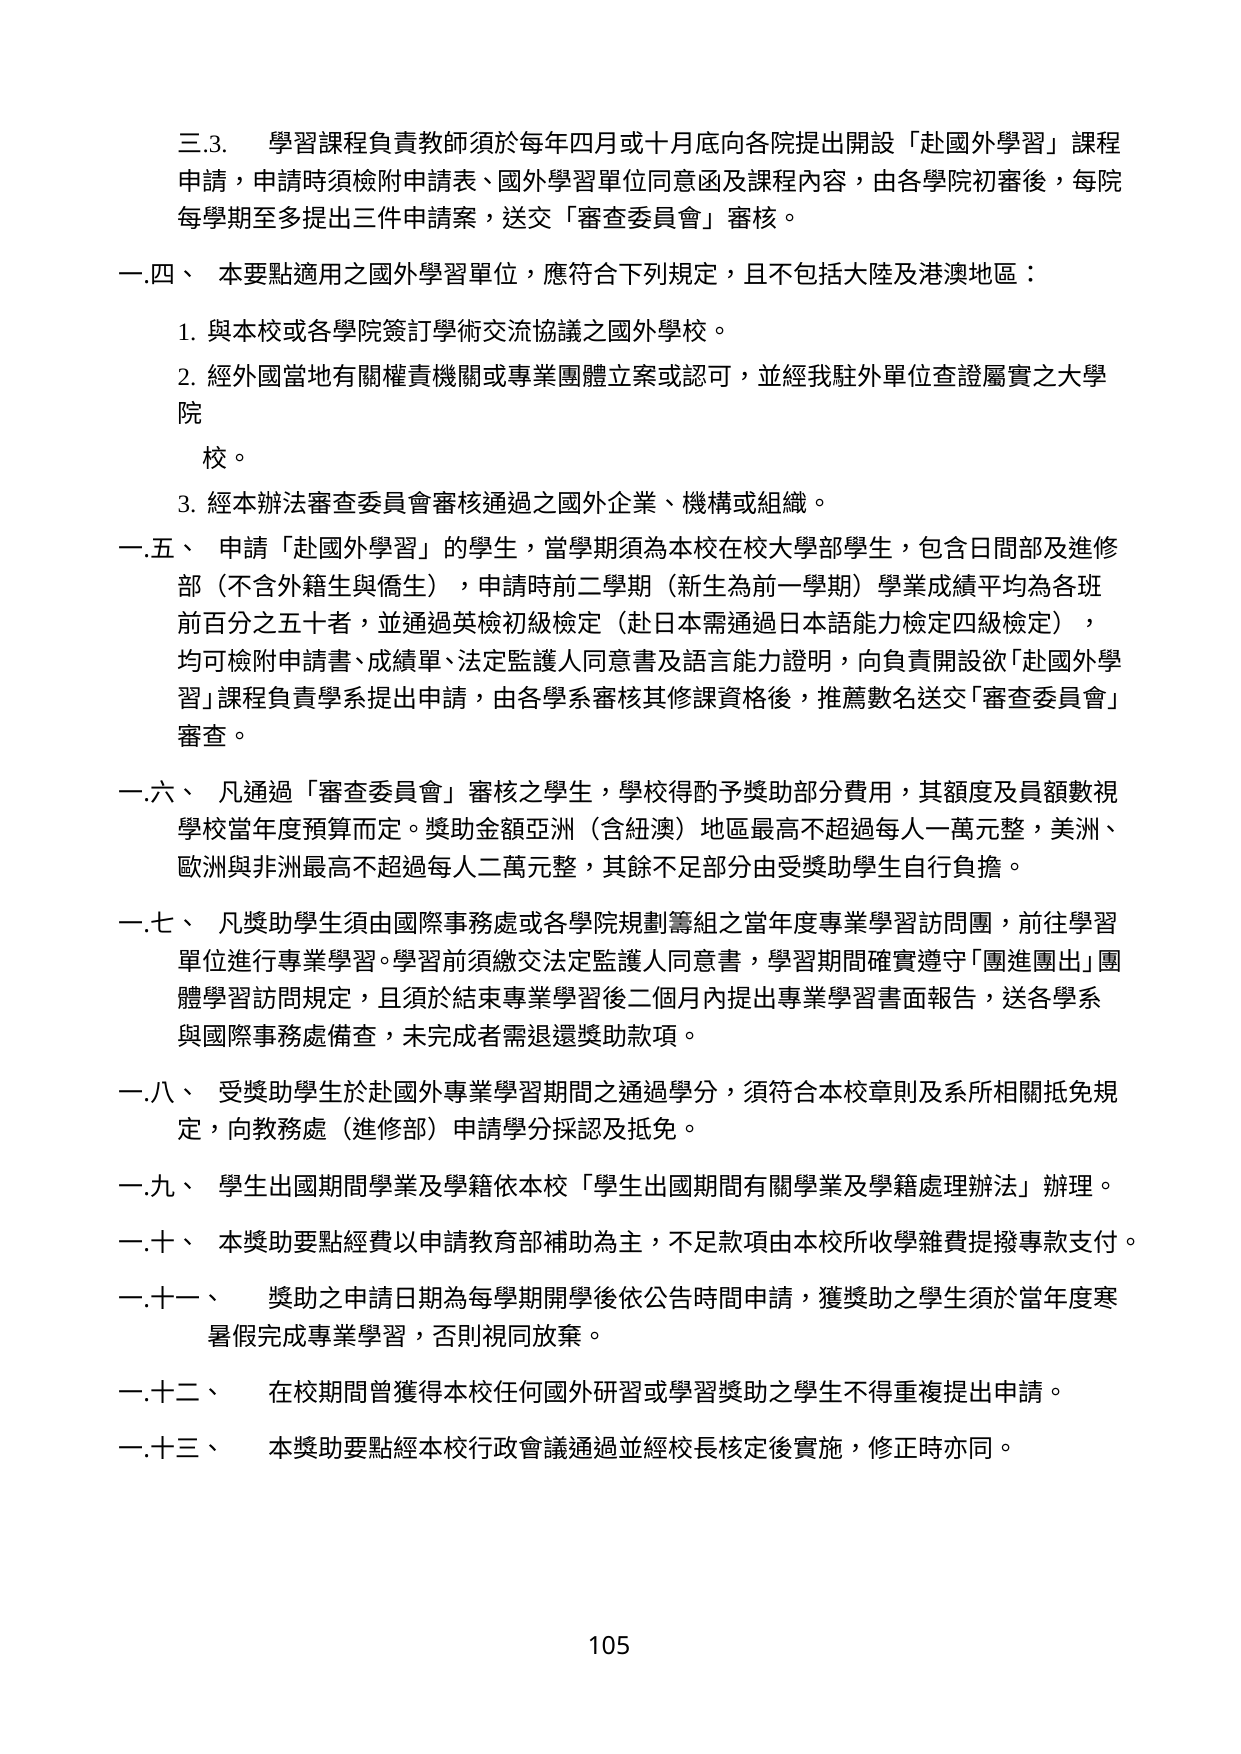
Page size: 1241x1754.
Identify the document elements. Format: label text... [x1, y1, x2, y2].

list 與本校或各學院簽訂學術交流協議之國外學校。 [177, 310, 1122, 348]
list 獎助之申請日期為每學期開學後依公告時間申請，獲獎助之學生須於當年度寒暑假完成專業學習，否則視同放棄。 [118, 1278, 1122, 1353]
list 申請「赴國外學習」的學生，當學期須為本校在校大學部學生，包含日間部及進修部（不含外籍生與僑生），申請時前二學期（新生為前一學期）學業成績平均為各班前百分之五十者，並通過英檢初級檢定（赴日本需通過日本語能力檢定四級檢定），均可檢附申請書、成績單、法定監護人同意書及語言能力證明，向負責開設欲「赴國外學習」課程負責學系提出申請，由各學系審核其修課資格後，推薦數名送交「審查委員會」審查。 [118, 528, 1122, 753]
text 校。 [202, 438, 1122, 475]
list 本獎助要點經本校行政會議通過並經校長核定後實施，修正時亦同。 [118, 1428, 1122, 1465]
list 經本辦法審查委員會審核通過之國外企業、機構或組織。 [177, 483, 1122, 520]
list 學習課程負責教師須於每年四月或十月底向各院提出開設「赴國外學習」課程申請，申請時須檢附申請表、國外學習單位同意函及課程內容，由各學院初審後，每院每學期至多提出三件申請案，送交「審查委員會」審核。 [177, 123, 1122, 235]
list 凡獎助學生須由國際事務處或各學院規劃籌組之當年度專業學習訪問團，前往學習單位進行專業學習。學習前須繳交法定監護人同意書，學習期間確實遵守「團進團出」團體學習訪問規定，且須於結束專業學習後二個月內提出專業學習書面報告，送各學系與國際事務處備查，未完成者需退還獎助款項。 [118, 903, 1122, 1053]
list 凡通過「審查委員會」審核之學生，學校得酌予獎助部分費用，其額度及員額數視學校當年度預算而定。獎助金額亞洲（含紐澳）地區最高不超過每人一萬元整，美洲、歐洲與非洲最高不超過每人二萬元整，其餘不足部分由受獎助學生自行負擔。 [118, 772, 1122, 884]
list 本要點適用之國外學習單位，應符合下列規定，且不包括大陸及港澳地區： [118, 254, 1122, 292]
list 學生出國期間學業及學籍依本校「學生出國期間有關學業及學籍處理辦法」辦理。 [118, 1165, 1122, 1203]
list 在校期間曾獲得本校任何國外研習或學習獎助之學生不得重複提出申請。 [118, 1372, 1122, 1409]
list 本獎助要點經費以申請教育部補助為主，不足款項由本校所收學雜費提撥專款支付。 [118, 1222, 1122, 1259]
list 受獎助學生於赴國外專業學習期間之通過學分，須符合本校章則及系所相關抵免規定，向教務處（進修部）申請學分採認及抵免。 [118, 1072, 1122, 1147]
list 經外國當地有關權責機關或專業團體立案或認可，並經我駐外單位查證屬實之大學院 [177, 355, 1122, 430]
